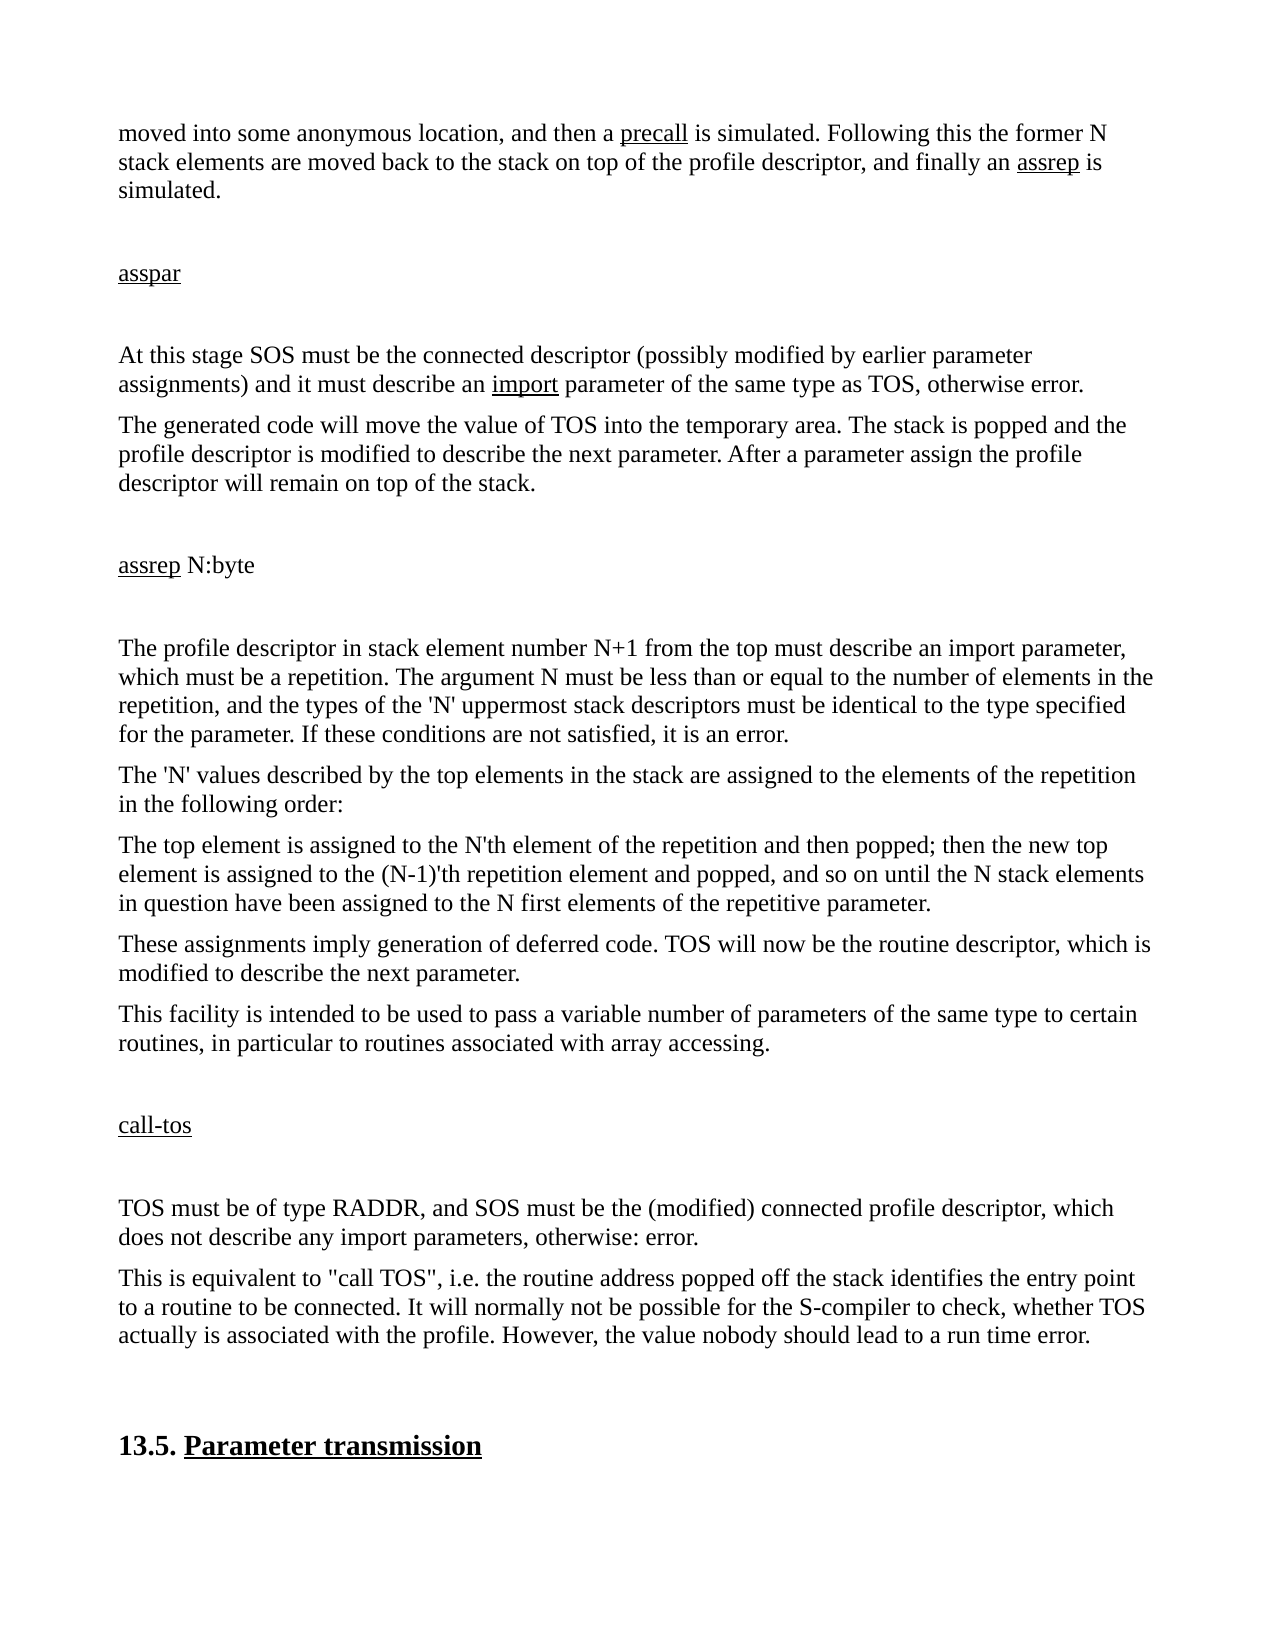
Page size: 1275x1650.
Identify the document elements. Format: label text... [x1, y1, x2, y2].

text TOS must be of type RADDR, and SOS must be the (modified) connected profile descriptor, which does not describe any import parameters, otherwise: error. [118, 1193, 1157, 1251]
subtitle 13.5. Parameter transmission [118, 1428, 1157, 1462]
text assrep N:byte [118, 551, 1157, 579]
text The profile descriptor in stack element number N+1 from the top must describe an import parameter, which must be a repetition. The argument N must be less than or equal to the number of elements in the repetition, and the types of the 'N' uppermost stack descriptors must be identical to the type specified for the parameter. If these conditions are not satisfied, it is an error. [118, 633, 1157, 748]
text These assignments imply generation of deferred code. TOS will now be the routine descriptor, which is modified to describe the next parameter. [118, 929, 1157, 987]
text At this stage SOS must be the connected descriptor (possibly modified by earlier parameter assignments) and it must describe an import parameter of the same type as TOS, otherwise error. [118, 341, 1157, 398]
text The top element is assigned to the N'th element of the repetition and then popped; then the new top element is assigned to the (N-1)'th repetition element and popped, and so on until the N stack elements in question have been assigned to the N first elements of the repetitive parameter. [118, 831, 1157, 917]
text The generated code will move the value of TOS into the temporary area. The stack is popped and the profile descriptor is modified to describe the next parameter. After a parameter assign the profile descriptor will remain on top of the stack. [118, 411, 1157, 497]
text The 'N' values described by the top elements in the stack are assigned to the elements of the repetition in the following order: [118, 761, 1157, 818]
text call-tos [118, 1111, 1157, 1139]
text asspar [118, 258, 1157, 287]
text moved into some anonymous location, and then a precall is simulated. Following this the former N stack elements are moved back to the stack on top of the profile descriptor, and finally an assrep is simulated. [118, 118, 1157, 204]
text This is equivalent to "call TOS", i.e. the routine address popped off the stack identifies the entry point to a routine to be connected. It will normally not be possible for the S-compiler to check, whether TOS actually is associated with the profile. However, the value nobody should lead to a run time error. [118, 1263, 1157, 1349]
text This facility is intended to be used to pass a variable number of parameters of the same type to certain routines, in particular to routines associated with array accessing. [118, 999, 1157, 1057]
